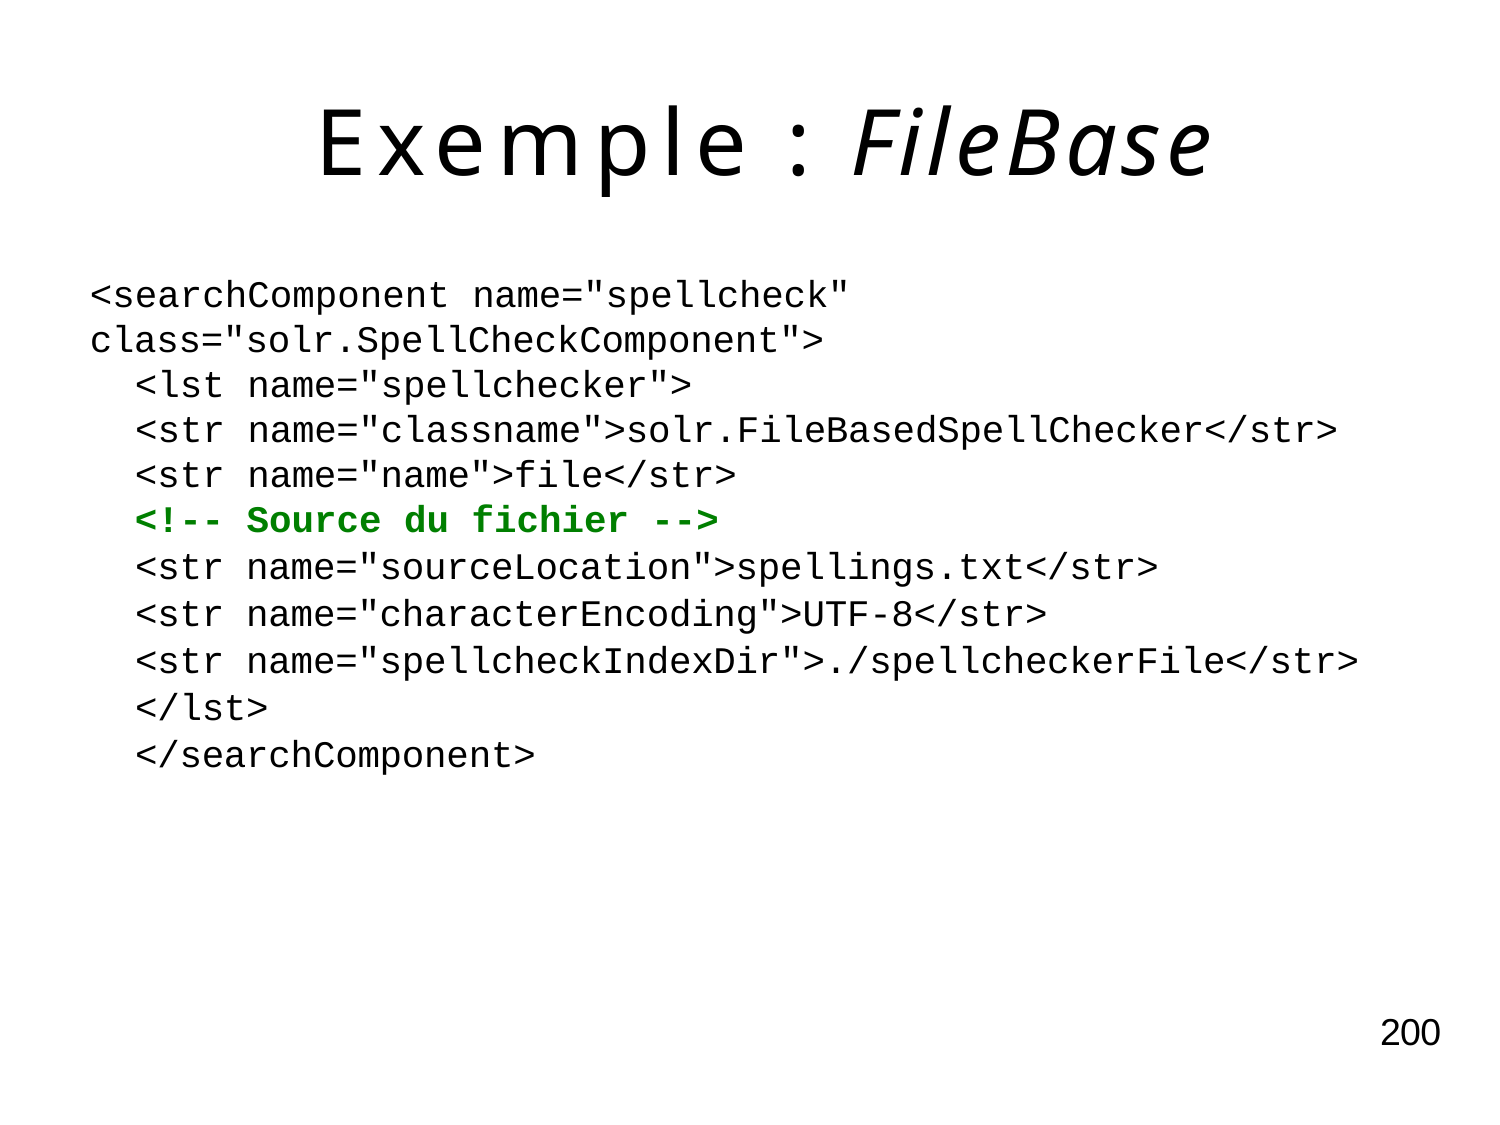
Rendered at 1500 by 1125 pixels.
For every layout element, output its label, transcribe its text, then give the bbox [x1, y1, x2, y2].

text_box <searchComponent name="spellcheck" class="solr.SpellCheckComponent"> <lst name="spellchecker"> <str name="classname">solr.FileBasedSpellChecker</str> <str name="name">file</str> <!-- Source du fichier --> <str name="sourceLocation">spellings.txt</str> <str name="characterEncoding">UTF-8</str> <str name="spellcheckIndexDir">./spellcheckerFile</str> </lst> </searchComponent> [87, 267, 1397, 776]
title Exemple : FileBase [87, 26, 1413, 272]
slide_number 200 [1373, 1009, 1451, 1125]
